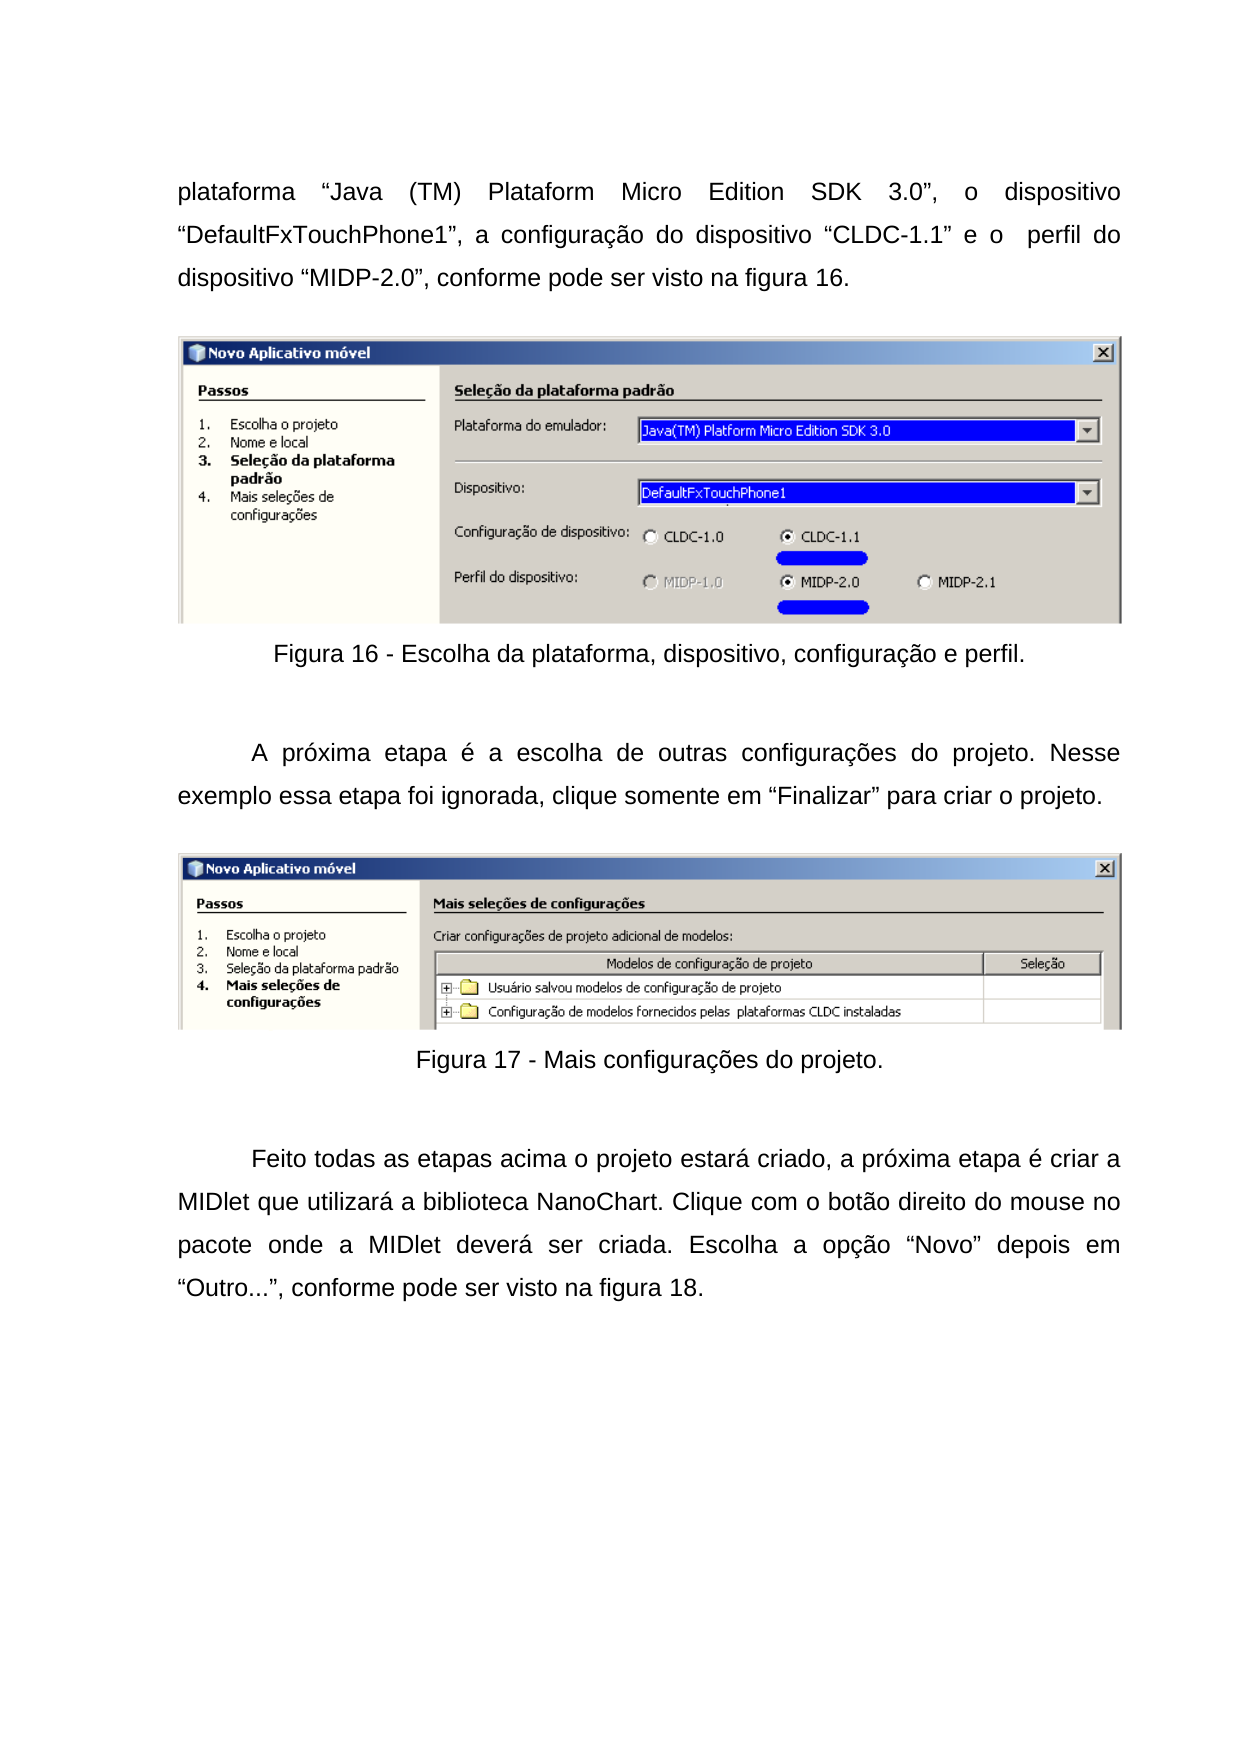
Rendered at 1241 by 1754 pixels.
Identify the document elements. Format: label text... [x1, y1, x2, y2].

text Feito todas as etapas acima o projeto estará criado, a próxima etapa é criar a MIDlet que utilizará a biblioteca NanoChart. Clique com o botão direito do mouse no pacote onde a MIDlet deverá ser criada. Escolha a opção “Novo” depois em “Outro...”, conforme pode ser visto na figura 18. [177, 1144, 1122, 1302]
text Figura 17 - Mais configurações do projeto. [177, 1031, 1122, 1074]
text plataforma “Java (TM) Plataform Micro Edition SDK 3.0”, o dispositivo “DefaultFxTouchPhone1”, a configuração do dispositivo “CLDC-1.1” e o perfil do dispositivo “MIDP-2.0”, conforme pode ser visto na figura 16. [177, 177, 1122, 292]
text A próxima etapa é a escolha de outras configurações do projeto. Nesse exemplo essa etapa foi ignorada, clique somente em “Finalizar” para criar o projeto. [177, 738, 1122, 810]
text Figura 16 - Escolha da plataforma, dispositivo, configuração e perfil. [177, 625, 1122, 668]
picture [177, 852, 1123, 1031]
picture [177, 335, 1123, 625]
